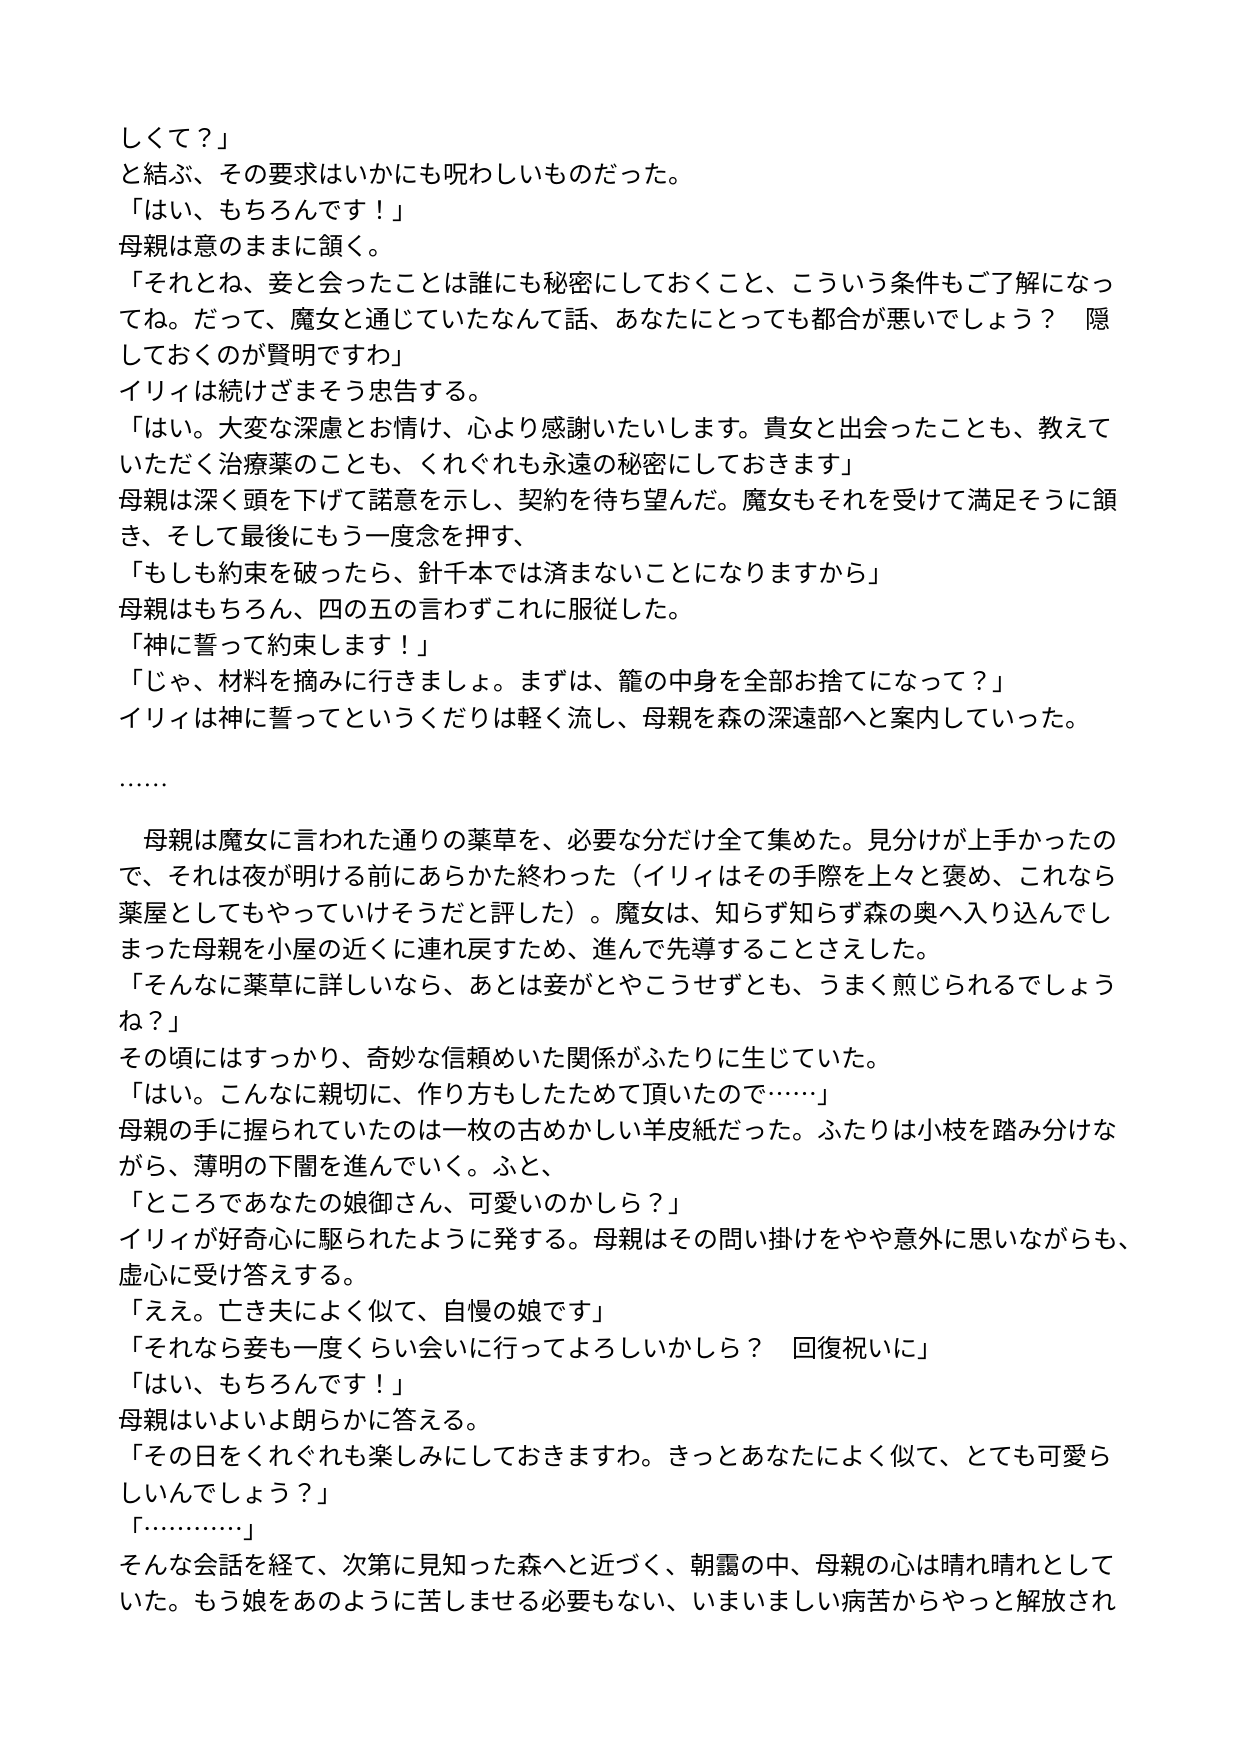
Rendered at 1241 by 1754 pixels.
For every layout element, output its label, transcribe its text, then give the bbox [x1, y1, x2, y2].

text 「それとね、妾と会ったことは誰にも秘密にしておくこと、こういう条件もご了解になってね。だって、魔女と通じていたなんて話、あなたにとっても都合が悪いでしょう？ 隠しておくのが賢明ですわ」 [118, 263, 1122, 372]
text 母親は深く頭を下げて諾意を示し、契約を待ち望んだ。魔女もそれを受けて満足そうに頷き、そして最後にもう一度念を押す、 [118, 481, 1122, 553]
text イリィは続けざまそう忠告する。 [118, 372, 1122, 408]
text 母親は意のままに頷く。 [118, 227, 1122, 263]
text 「その日をくれぐれも楽しみにしておきますわ。きっとあなたによく似て、とても可愛らしいんでしょう？」 [118, 1437, 1122, 1509]
text 母親はいよいよ朗らかに答える。 [118, 1401, 1122, 1437]
text イリィは神に誓ってというくだりは軽く流し、母親を森の深遠部へと案内していった。 [118, 698, 1122, 734]
text 母親はもちろん、四の五の言わずこれに服従した。 [118, 589, 1122, 626]
text 「じゃ、材料を摘みに行きましょ。まずは、籠の中身を全部お捨てになって？」 [118, 662, 1122, 698]
text 「もしも約束を破ったら、針千本では済まないことになりますから」 [118, 553, 1122, 589]
text そんな会話を経て、次第に見知った森へと近づく、朝靄の中、母親の心は晴れ晴れとしていた。もう娘をあのように苦しませる必要もない、いまいましい病苦からやっと解放され [118, 1546, 1122, 1618]
text 「ところであなたの娘御さん、可愛いのかしら？」 [118, 1183, 1122, 1219]
text …… [118, 763, 1122, 792]
text 「ええ。亡き夫によく似て、自慢の娘です」 [118, 1292, 1122, 1328]
text 「はい、もちろんです！」 [118, 191, 1122, 227]
text 母親は魔女に言われた通りの薬草を、必要な分だけ全て集めた。見分けが上手かったので、それは夜が明ける前にあらかた終わった（イリィはその手際を上々と褒め、これなら薬屋としてもやっていけそうだと評した）。魔女は、知らず知らず森の奥へ入り込んでしまった母親を小屋の近くに連れ戻すため、進んで先導することさえした。 [118, 821, 1122, 966]
text 「そんなに薬草に詳しいなら、あとは妾がとやこうせずとも、うまく煎じられるでしょうね？」 [118, 966, 1122, 1038]
text その頃にはすっかり、奇妙な信頼めいた関係がふたりに生じていた。 [118, 1038, 1122, 1074]
text 「はい。こんなに親切に、作り方もしたためて頂いたので……」 [118, 1074, 1122, 1111]
text 「神に誓って約束します！」 [118, 626, 1122, 662]
text 「…………」 [118, 1509, 1122, 1546]
text 母親の手に握られていたのは一枚の古めかしい羊皮紙だった。ふたりは小枝を踏み分けながら、薄明の下闇を進んでいく。ふと、 [118, 1111, 1122, 1183]
text しくて？」 [118, 118, 1122, 154]
text 「はい、もちろんです！」 [118, 1364, 1122, 1401]
text イリィが好奇心に駆られたように発する。母親はその問い掛けをやや意外に思いながらも、虚心に受け答えする。 [118, 1219, 1122, 1292]
text と結ぶ、その要求はいかにも呪わしいものだった。 [118, 154, 1122, 191]
text 「はい。大変な深慮とお情け、心より感謝いたいします。貴女と出会ったことも、教えていただく治療薬のことも、くれぐれも永遠の秘密にしておきます」 [118, 408, 1122, 481]
text 「それなら妾も一度くらい会いに行ってよろしいかしら？ 回復祝いに」 [118, 1328, 1122, 1364]
